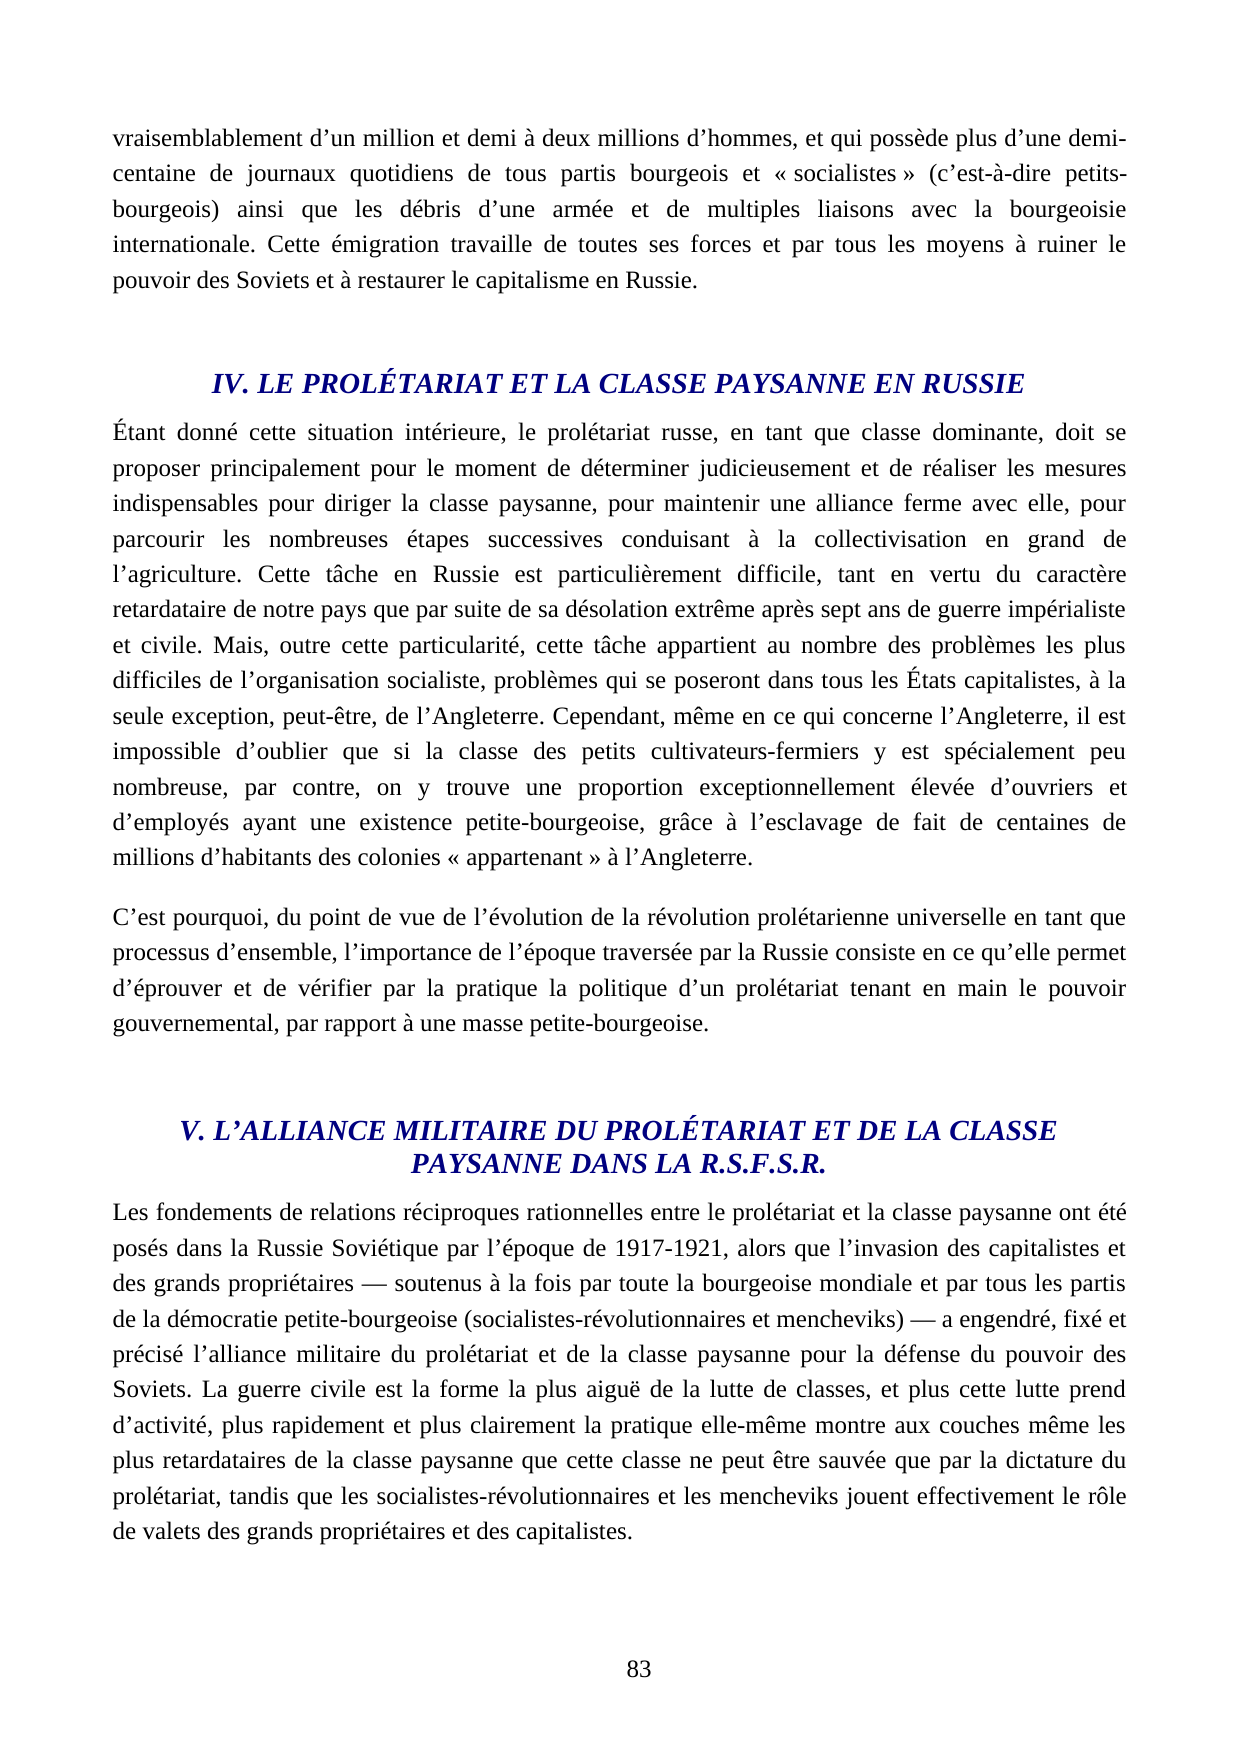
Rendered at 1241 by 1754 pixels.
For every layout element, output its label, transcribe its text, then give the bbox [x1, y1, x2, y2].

text Étant donné cette situation intérieure, le prolétariat russe, en tant que classe dominante, doit se proposer principalement pour le moment de déterminer judicieusement et de réaliser les mesures indispensables pour diriger la classe paysanne, pour maintenir une alliance ferme avec elle, pour parcourir les nombreuses étapes successives conduisant à la collectivisation en grand de l’agriculture. Cette tâche en Russie est particulièrement difficile, tant en vertu du caractère retardataire de notre pays que par suite de sa désolation extrême après sept ans de guerre impérialiste et civile. Mais, outre cette particularité, cette tâche appartient au nombre des problèmes les plus difficiles de l’organisation socialiste, problèmes qui se poseront dans tous les États capitalistes, à la seule exception, peut-être, de l’Angleterre. Cependant, même en ce qui concerne l’Angleterre, il est impossible d’oublier que si la classe des petits cultivateurs-fermiers y est spécialement peu nombreuse, par contre, on y trouve une proportion exceptionnellement élevée d’ouvriers et d’employés ayant une existence petite-bourgeoise, grâce à l’esclavage de fait de centaines de millions d’habitants des colonies « appartenant » à l’Angleterre. [112, 412, 1128, 873]
text IV. LE PROLÉTARIAT ET LA CLASSE PAYSANNE EN RUSSIE [112, 367, 1128, 400]
text Les fondements de relations réciproques rationnelles entre le prolétariat et la classe paysanne ont été posés dans la Russie Soviétique par l’époque de 1917-1921, alors que l’invasion des capitalistes et des grands propriétaires — soutenus à la fois par toute la bourgeoise mondiale et par tous les partis de la démocratie petite-bourgeoise (socialistes-révolutionnaires et mencheviks) — a engendré, fixé et précisé l’alliance militaire du prolétariat et de la classe paysanne pour la défense du pouvoir des Soviets. La guerre civile est la forme la plus aiguë de la lutte de classes, et plus cette lutte prend d’activité, plus rapidement et plus clairement la pratique elle-même montre aux couches même les plus retardataires de la classe paysanne que cette classe ne peut être sauvée que par la dictature du prolétariat, tandis que les socialistes-révolutionnaires et les mencheviks jouent effectivement le rôle de valets des grands propriétaires et des capitalistes. [112, 1192, 1128, 1547]
text C’est pourquoi, du point de vue de l’évolution de la révolution prolétarienne universelle en tant que processus d’ensemble, l’importance de l’époque traversée par la Russie consiste en ce qu’elle permet d’éprouver et de vérifier par la pratique la politique d’un prolétariat tenant en main le pouvoir gouvernemental, par rapport à une masse petite-bourgeoise. [112, 897, 1128, 1039]
text vraisemblablement d’un million et demi à deux millions d’hommes, et qui possède plus d’une demi-centaine de journaux quotidiens de tous partis bourgeois et « socialistes » (c’est-à-dire petits-bourgeois) ainsi que les débris d’une armée et de multiples liaisons avec la bourgeoisie internationale. Cette émigration travaille de toutes ses forces et par tous les moyens à ruiner le pouvoir des Soviets et à restaurer le capitalisme en Russie. [112, 118, 1128, 295]
text V. L’ALLIANCE MILITAIRE DU PROLÉTARIAT ET DE LA CLASSE PAYSANNE DANS LA R.S.F.S.R. [112, 1113, 1128, 1180]
